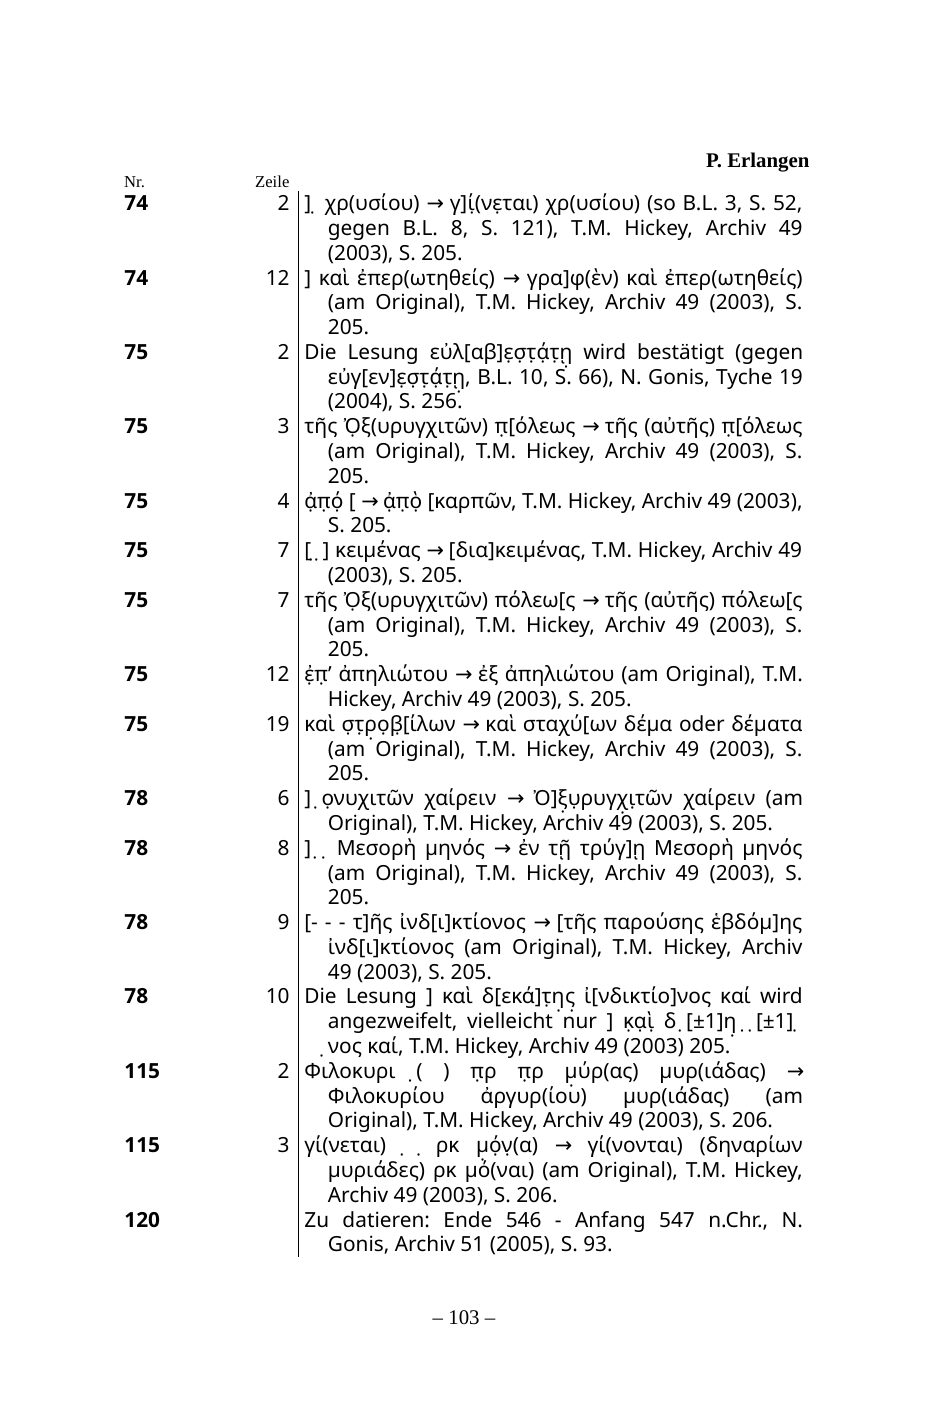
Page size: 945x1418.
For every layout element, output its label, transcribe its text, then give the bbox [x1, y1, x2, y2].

table_cell Φιλοκυρι ̣( ) π̣ρ π̣ρ μ̣ύρ(ας) μυρ(ιάδας) → Φιλοκυρίου ἀργυρ(ίου) μυρ(ιάδας) (am Original), T.M. Hickey, Archiv 49 (2003), S. 206. [299, 1059, 809, 1133]
table_cell 74 [118, 265, 207, 339]
table_cell Zu datieren: Ende 546 - Anfang 547 n.Chr., N. Gonis, Archiv 51 (2005), S. 93. [299, 1207, 809, 1257]
table_cell 120 [118, 1207, 207, 1257]
table_cell 9 [207, 910, 298, 984]
table_cell 2 [207, 340, 298, 414]
table_cell 78 [118, 984, 207, 1058]
table_cell 75 [118, 588, 207, 662]
table_cell 78 [118, 786, 207, 835]
table_cell 12 [207, 265, 298, 339]
table_cell ἐ̣π̣ʼ ἀπηλιώτου → ἐξ ἀπηλιώτου (am Original), T.M. Hickey, Archiv 49 (2003), S. 205. [299, 662, 809, 711]
table_cell ] καὶ ἐπερ(ωτηθείς) → γρα]φ(ὲν) καὶ ἐπερ(ωτηθείς) (am Original), T.M. Hickey, Archiv 49 (2003), S. 205. [299, 265, 809, 339]
table_cell 74 [118, 191, 207, 265]
table_cell 2 [207, 191, 298, 265]
table_cell 6 [207, 786, 298, 835]
table_cell 7 [207, 588, 298, 662]
table_cell Die Lesung εὐλ[αβ]ε̣σ̣τ̣ά̣τ̣ῃ̣ wird bestätigt (gegen εὐγ[εν]ε̣σ̣τ̣ά̣τ̣ῃ̣, B.L. 10, S. 66), N. Gonis, Tyche 19 (2004), S. 256. [299, 340, 809, 414]
table_cell τῆς Ὀ̣ξ(υρυγχιτῶν) πόλεω[ς → τῆς (αὐτῆς) πόλεω[ς (am Original), T.M. Hickey, Archiv 49 (2003), S. 205. [299, 588, 809, 662]
table_cell 7 [207, 538, 298, 587]
table_cell 115 [118, 1133, 207, 1207]
table_cell 75 [118, 488, 207, 538]
table_cell Die Lesung ] καὶ δ[εκά]τ̣η̣ς̣ ἰ[νδικτίο]νος καί wird angezweifelt, vielleicht nur ] κ̣α̣ὶ̣ δ ̣[±1]η̣ ̣ ̣[±1] ̣ ̣νος καί, T.M. Hickey, Archiv 49 (2003) 205. [299, 984, 809, 1058]
table_cell 3 [207, 1133, 298, 1207]
table_cell 2 [207, 1059, 298, 1133]
table_cell ] ̣ ̣ Μεσορὴ μηνός → ἐν τῇ τρύγ]ῃ Μεσορὴ μηνός (am Original), T.M. Hickey, Archiv 49 (2003), S. 205. [299, 835, 809, 910]
table_cell 75 [118, 340, 207, 414]
table_cell 8 [207, 835, 298, 910]
table_cell ] ̣ο̣νυχιτῶν χαίρειν → Ὀ]ξ̣υ̣ρυγχ̣ι̣τῶν χαίρειν (am Original), T.M. Hickey, Archiv 49 (2003), S. 205. [299, 786, 809, 835]
table_cell [207, 1207, 298, 1257]
table_cell 3 [207, 414, 298, 488]
table_cell ] ̣ χρ(υσίου) → γ]ί̣(νε̣ται) χρ(υσίου) (so B.L. 3, S. 52, gegen B.L. 8, S. 121), T.M. Hickey, Archiv 49 (2003), S. 205. [299, 191, 809, 265]
table_cell 75 [118, 414, 207, 488]
table_cell [ ̣ ̣] κειμένας → [δια]κειμένας, T.M. Hickey, Archiv 49 (2003), S. 205. [299, 538, 809, 587]
table_cell 10 [207, 984, 298, 1058]
table_cell 12 [207, 662, 298, 711]
table_cell 78 [118, 910, 207, 984]
table_cell [- - - τ]ῆς ἰνδ[ι]κτίονος → [τῆς παρούσης ἑβδόμ]ης ἰνδ[ι]κτίονος (am Original), T.M. Hickey, Archiv 49 (2003), S. 205. [299, 910, 809, 984]
table_cell 78 [118, 835, 207, 910]
table_cell 75 [118, 538, 207, 587]
table_cell καὶ σ̣τ̣ρ̣ο̣β̣[ίλων → καὶ σταχύ[ων δέμα oder δέματα (am Original), T.M. Hickey, Archiv 49 (2003), S. 205. [299, 711, 809, 786]
table_cell 115 [118, 1059, 207, 1133]
table_cell γί(νεται) ̣ ̣ ρκ μ̣ό̣ν̣(α) → γί(νονται) (δηναρίων μυριάδες) ρκ μό(ναι) (am Original), T.M. Hickey, Archiv 49 (2003), S. 206. [299, 1133, 809, 1207]
table_cell 4 [207, 488, 298, 538]
table_cell 75 [118, 711, 207, 786]
table_cell 75 [118, 662, 207, 711]
table_cell τῆς Ὀ̣ξ(υρυγχιτῶν) π̣[όλεως → τῆς (αὐτῆς) π̣[όλεως (am Original), T.M. Hickey, Archiv 49 (2003), S. 205. [299, 414, 809, 488]
table_cell ἀ̣π̣ό̣ [ → ἀ̣π̣ὸ̣ [καρπῶν, T.M. Hickey, Archiv 49 (2003), S. 205. [299, 488, 809, 538]
table_cell 19 [207, 711, 298, 786]
